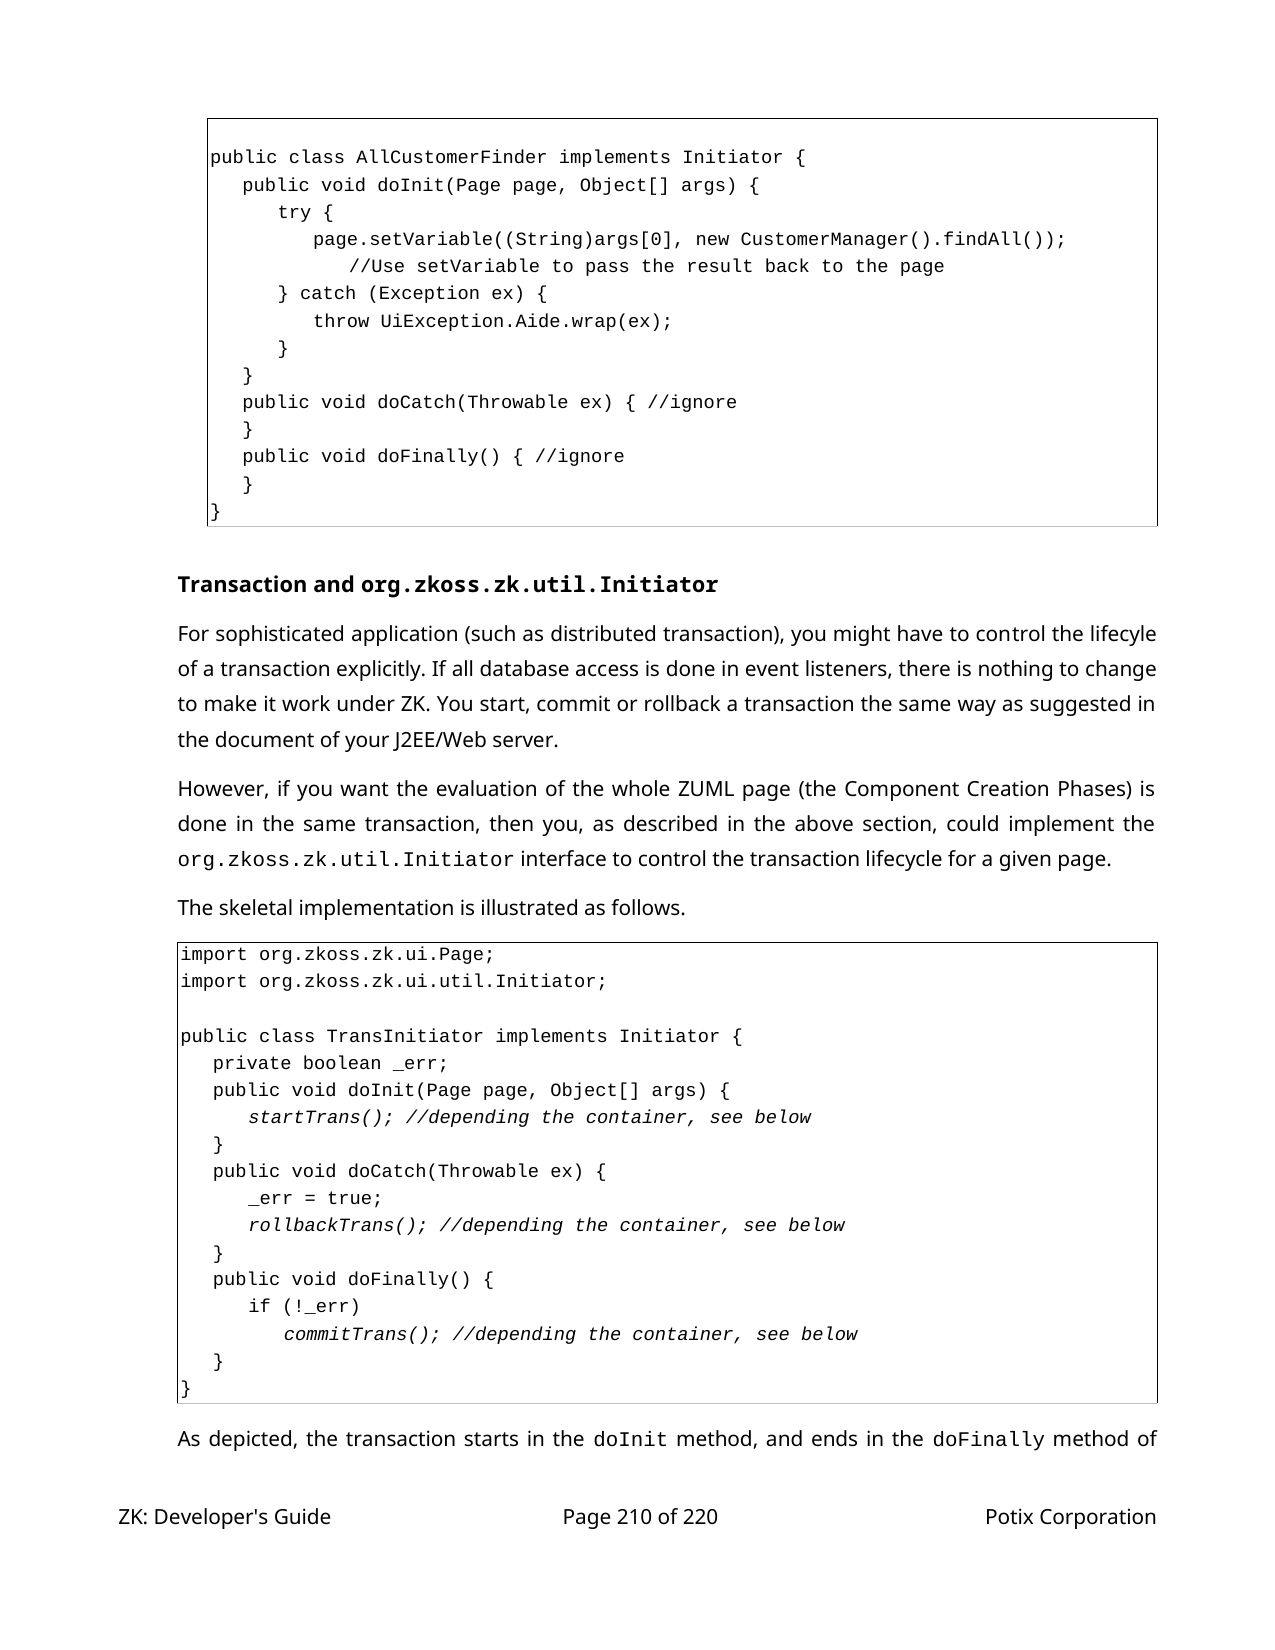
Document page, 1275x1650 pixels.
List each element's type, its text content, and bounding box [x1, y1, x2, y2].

text public void doCatch(Throwable ex) { //ignore [208, 390, 1157, 414]
text } [208, 336, 1157, 360]
text try { [208, 200, 1157, 224]
text import org.zkoss.zk.ui.util.Initiator; [178, 969, 1157, 993]
text public void doFinally() { //ignore [208, 444, 1157, 469]
text However, if you want the evaluation of the whole ZUML page (the Component Creation Phases) is done in the same transaction, then you, as described in the above section, could implement the org.zkoss.zk.util.Initiator interface to control the transaction lifecycle for a given page. [177, 774, 1157, 873]
text _err = true; [178, 1186, 1157, 1210]
text } [178, 1376, 1157, 1403]
text commitTrans(); //depending the container, see below [178, 1321, 1157, 1346]
text if (!_err) [178, 1294, 1157, 1318]
text public class AllCustomerFinder implements Initiator { [208, 145, 1157, 169]
text public class TransInitiator implements Initiator { [178, 1024, 1157, 1048]
text } [208, 472, 1157, 496]
text import org.zkoss.zk.ui.Page; [178, 943, 1157, 966]
text } [208, 363, 1157, 387]
text } [208, 499, 1157, 526]
text The skeletal implementation is illustrated as follows. [177, 893, 1157, 921]
text throw UiException.Aide.wrap(ex); [208, 308, 1157, 333]
text } [178, 1132, 1157, 1156]
text rollbackTrans(); //depending the container, see below [178, 1213, 1157, 1238]
text } public void doFinally() { [178, 1241, 1157, 1291]
text page.setVariable((String)args[0], new CustomerManager().findAll()); [208, 227, 1157, 251]
text } catch (Exception ex) { [208, 281, 1157, 306]
text startTrans(); //depending the container, see below [178, 1104, 1157, 1129]
text As depicted, the transaction starts in the doInit method, and ends in the doFinally method of [177, 1424, 1157, 1452]
text private boolean _err; public void doInit(Page page, Object[] args) { [178, 1051, 1157, 1102]
text public void doInit(Page page, Object[] args) { [208, 172, 1157, 197]
subtitle Transaction and org.zkoss.zk.util.Initiator [177, 568, 1157, 598]
text //Use setVariable to pass the result back to the page [208, 254, 1157, 278]
text public void doCatch(Throwable ex) { [178, 1159, 1157, 1183]
text } [208, 417, 1157, 441]
text } [178, 1349, 1157, 1373]
text For sophisticated application (such as distributed transaction), you might have to control the lifecyle of a transaction explicitly. If all database access is done in event listeners, there is nothing to change to make it work under ZK. You start, commit or rollback a transaction the same way as suggested in the document of your J2EE/Web server. [177, 619, 1157, 753]
